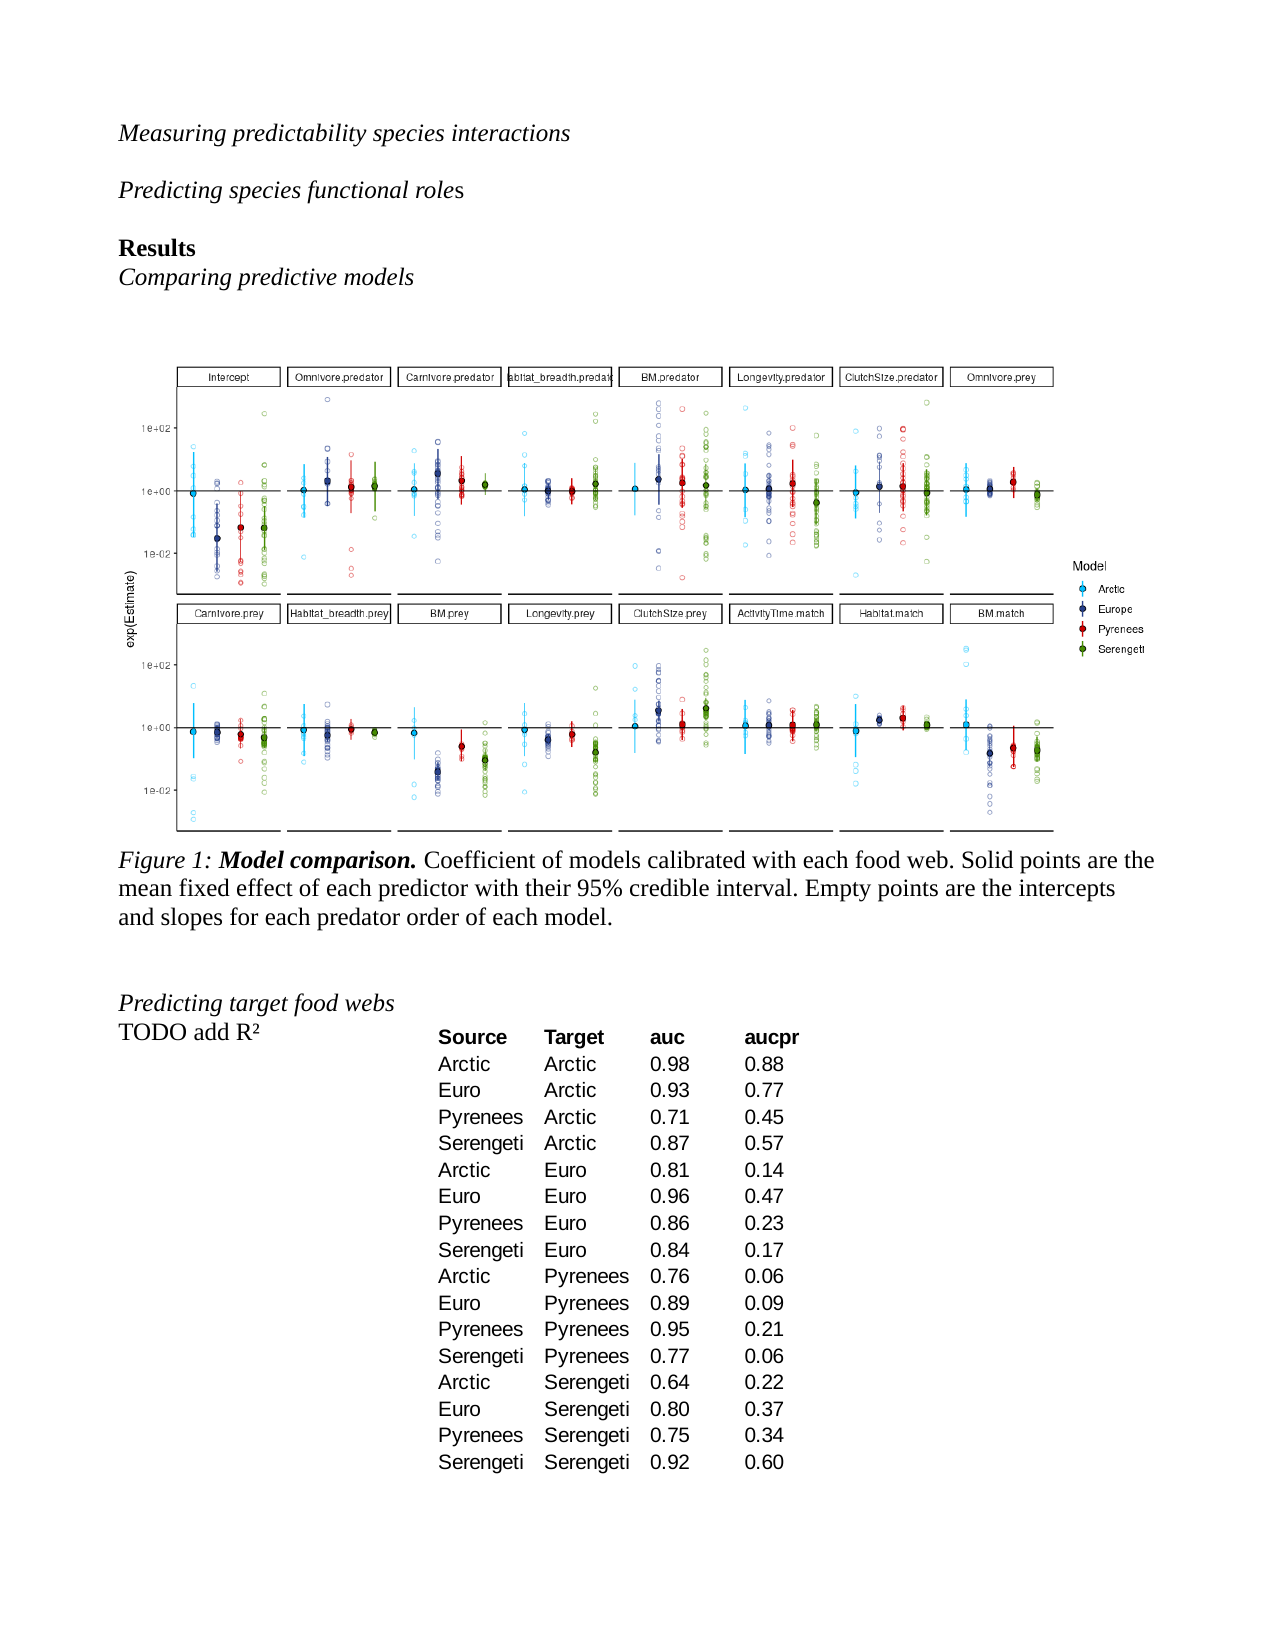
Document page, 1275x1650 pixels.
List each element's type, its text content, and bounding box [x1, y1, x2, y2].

text Predicting species functional roles [118, 176, 1157, 204]
text TODO add R² [118, 1017, 1157, 1046]
text Predicting target food webs [118, 988, 1157, 1017]
text Results [118, 233, 1157, 262]
picture [118, 360, 1157, 840]
text Measuring predictability species interactions [118, 118, 1157, 147]
text Comparing predictive models [118, 262, 1157, 291]
text Figure 1: Model comparison. Coefficient of models calibrated with each food web. Solid points are the mean fixed effect of each predictor with their 95% credible interval. Empty points are the intercepts and slopes for each predator order of each model. [118, 840, 1157, 931]
